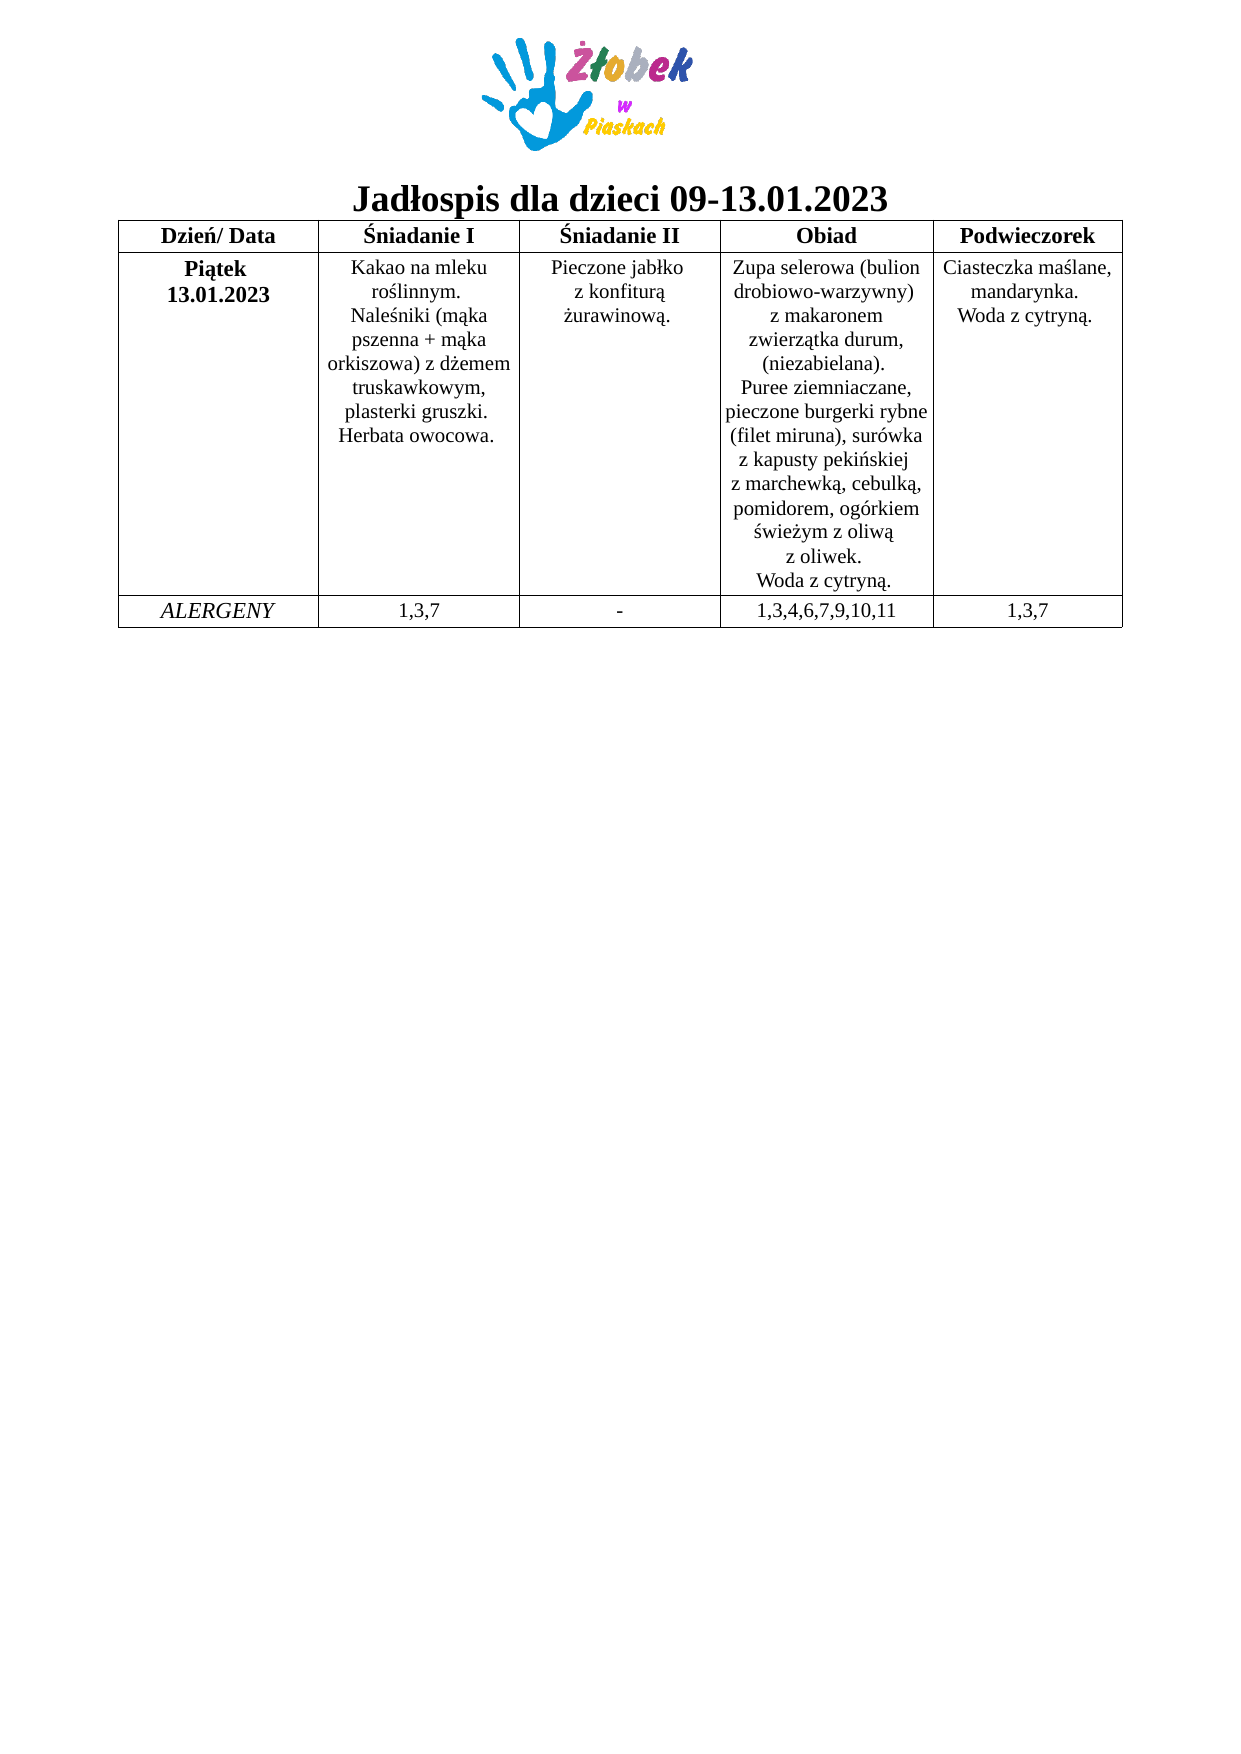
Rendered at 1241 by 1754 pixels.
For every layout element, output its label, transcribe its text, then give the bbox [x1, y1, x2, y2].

text Jadłospis dla dzieci 09-13.01.2023 [118, 176, 1122, 219]
table_cell - [520, 596, 720, 627]
table_cell Kakao na mleku roślinnym. Naleśniki (mąka pszenna + mąka orkiszowa) z dżemem truskawkowym, plasterki gruszki. Herbata owocowa. [319, 253, 519, 594]
table_cell 1,3,7 [319, 596, 519, 627]
table_cell 1,3,4,6,7,9,10,11 [721, 596, 933, 627]
picture [481, 38, 693, 151]
table_header Śniadanie I [319, 221, 519, 252]
table_cell ALERGENY [119, 596, 318, 627]
picture [516, 103, 552, 138]
table_cell 1,3,7 [934, 596, 1122, 627]
table_header Podwieczorek [934, 221, 1122, 252]
table_header Śniadanie II [520, 221, 720, 252]
table_cell Pieczone jabłko z konfiturą żurawinową. [520, 253, 720, 594]
table_cell Piątek 13.01.2023 [119, 253, 318, 594]
table_header Obiad [721, 221, 933, 252]
table_cell Ciasteczka maślane, mandarynka. Woda z cytryną. [934, 253, 1122, 594]
table_cell Zupa selerowa (bulion drobiowo-warzywny) z makaronem zwierzątka durum, (niezabielana). Puree ziemniaczane, pieczone burgerki rybne (filet miruna), surówka z kapusty pekińskiej z marchewką, cebulką, pomidorem, ogórkiem świeżym z oliwą z oliwek. Woda z cytryną. [721, 253, 933, 594]
table_header Dzień/ Data [119, 221, 318, 252]
